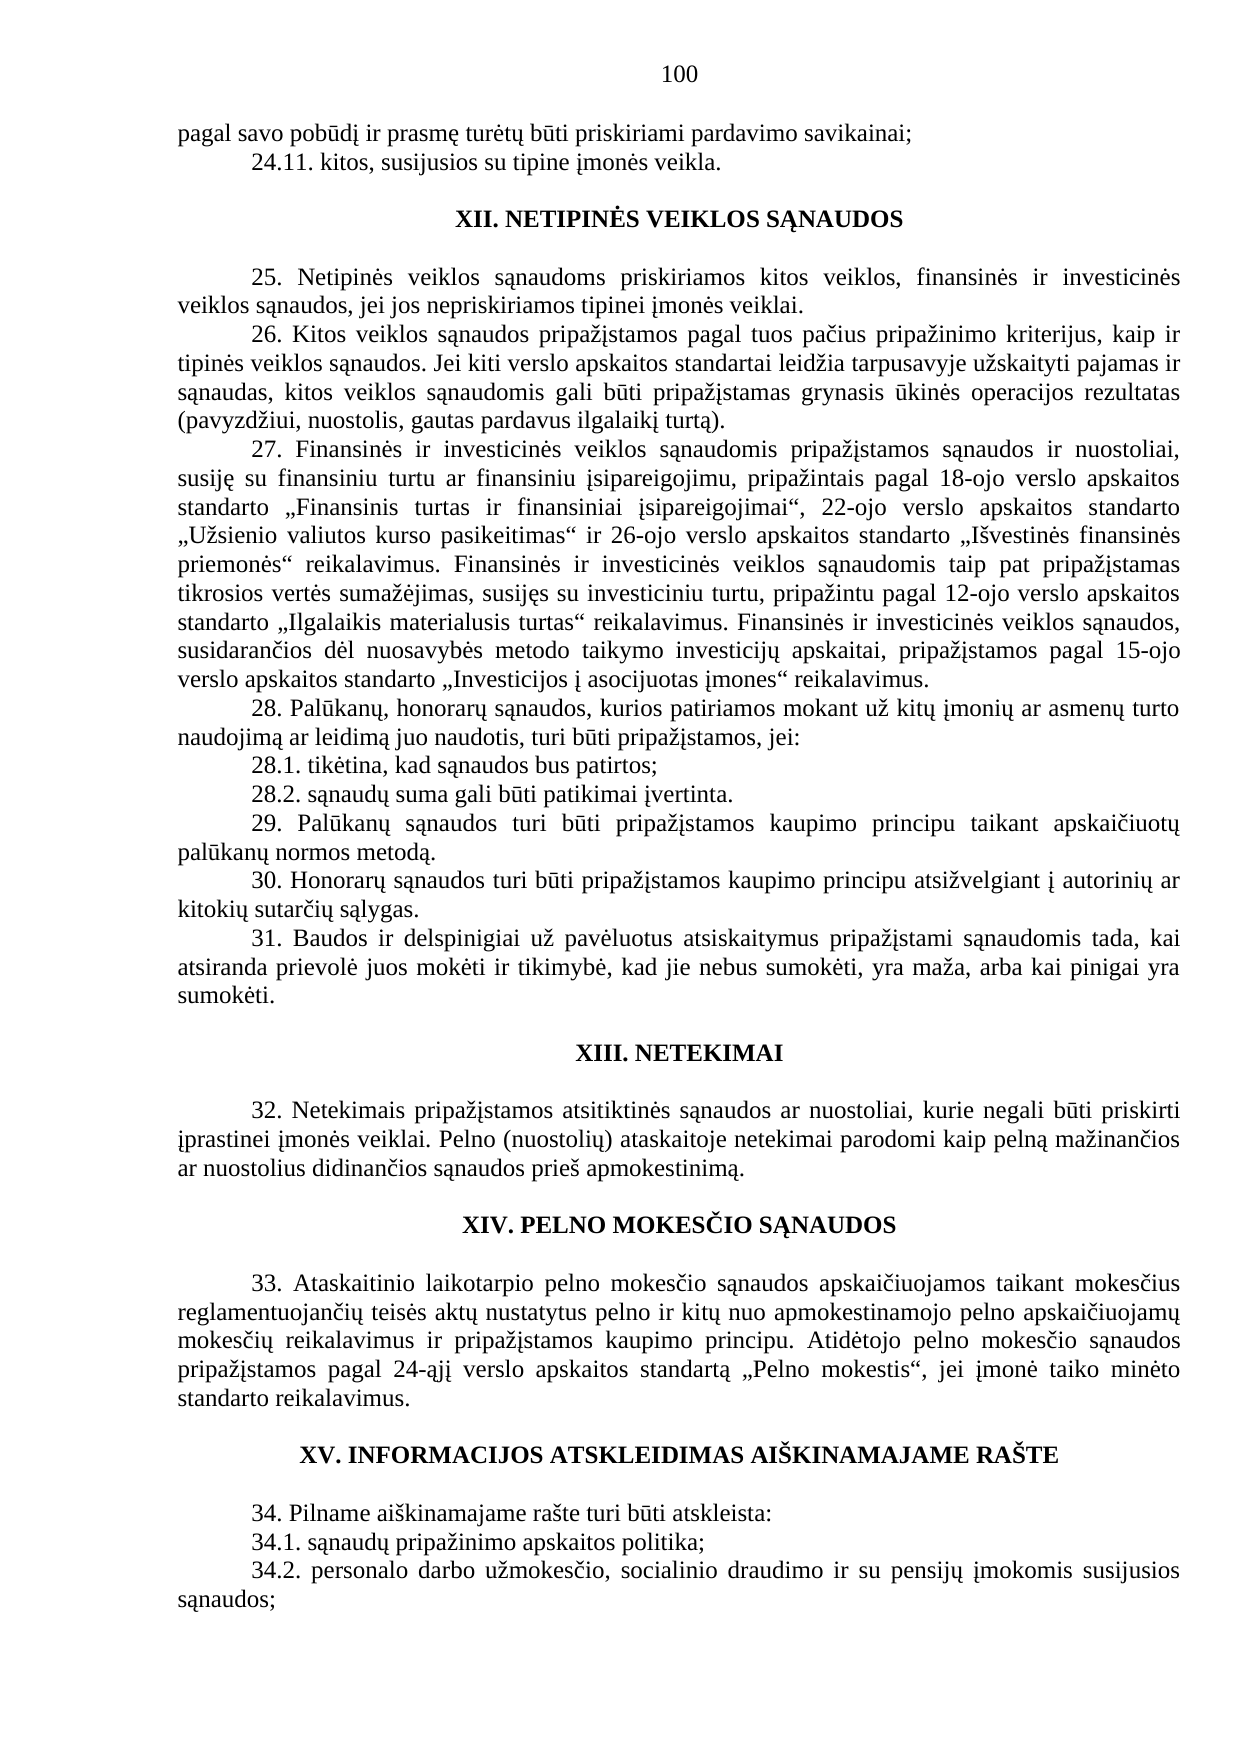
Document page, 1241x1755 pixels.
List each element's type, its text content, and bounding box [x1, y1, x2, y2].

text 34.2. personalo darbo užmokesčio, socialinio draudimo ir su pensijų įmokomis susijusios sąnaudos; [177, 1556, 1181, 1613]
text 28.2. sąnaudų suma gali būti patikimai įvertinta. [177, 779, 1181, 808]
text 26. Kitos veiklos sąnaudos pripažįstamos pagal tuos pačius pripažinimo kriterijus, kaip ir tipinės veiklos sąnaudos. Jei kiti verslo apskaitos standartai leidžia tarpusavyje užskaityti pajamas ir sąnaudas, kitos veiklos sąnaudomis gali būti pripažįstamas grynasis ūkinės operacijos rezultatas (pavyzdžiui, nuostolis, gautas pardavus ilgalaikį turtą). [177, 319, 1181, 434]
text 29. Palūkanų sąnaudos turi būti pripažįstamos kaupimo principu taikant apskaičiuotų palūkanų normos metodą. [177, 808, 1181, 866]
text XIV. PELNO MOKESČIO SĄNAUDOS [177, 1211, 1181, 1239]
text XII. NETIPINĖS VEIKLOS SĄNAUDOS [177, 204, 1181, 233]
text 32. Netekimais pripažįstamos atsitiktinės sąnaudos ar nuostoliai, kurie negali būti priskirti įprastinei įmonės veiklai. Pelno (nuostolių) ataskaitoje netekimai parodomi kaip pelną mažinančios ar nuostolius didinančios sąnaudos prieš apmokestinimą. [177, 1096, 1181, 1182]
text 28.1. tikėtina, kad sąnaudos bus patirtos; [177, 751, 1181, 779]
text 24.11. kitos, susijusios su tipine įmonės veikla. [177, 147, 1181, 176]
text 27. Finansinės ir investicinės veiklos sąnaudomis pripažįstamos sąnaudos ir nuostoliai, susiję su finansiniu turtu ar finansiniu įsipareigojimu, pripažintais pagal 18-ojo verslo apskaitos standarto „Finansinis turtas ir finansiniai įsipareigojimai“, 22-ojo verslo apskaitos standarto „Užsienio valiutos kurso pasikeitimas“ ir 26-ojo verslo apskaitos standarto „Išvestinės finansinės priemonės“ reikalavimus. Finansinės ir investicinės veiklos sąnaudomis taip pat pripažįstamas tikrosios vertės sumažėjimas, susijęs su investiciniu turtu, pripažintu pagal 12-ojo verslo apskaitos standarto „Ilgalaikis materialusis turtas“ reikalavimus. Finansinės ir investicinės veiklos sąnaudos, susidarančios dėl nuosavybės metodo taikymo investicijų apskaitai, pripažįstamos pagal 15-ojo verslo apskaitos standarto „Investicijos į asocijuotas įmones“ reikalavimus. [177, 434, 1181, 693]
text 31. Baudos ir delspinigiai už pavėluotus atsiskaitymus pripažįstami sąnaudomis tada, kai atsiranda prievolė juos mokėti ir tikimybė, kad jie nebus sumokėti, yra maža, arba kai pinigai yra sumokėti. [177, 923, 1181, 1009]
text pagal savo pobūdį ir prasmę turėtų būti priskiriami pardavimo savikainai; [177, 118, 1181, 147]
text 30. Honorarų sąnaudos turi būti pripažįstamos kaupimo principu atsižvelgiant į autorinių ar kitokių sutarčių sąlygas. [177, 866, 1181, 923]
text XV. INFORMACIJOS ATSKLEIDIMAS AIŠKINAMAJAME RAŠTE [177, 1441, 1181, 1469]
text 28. Palūkanų, honorarų sąnaudos, kurios patiriamos mokant už kitų įmonių ar asmenų turto naudojimą ar leidimą juo naudotis, turi būti pripažįstamos, jei: [177, 693, 1181, 751]
text 33. Ataskaitinio laikotarpio pelno mokesčio sąnaudos apskaičiuojamos taikant mokesčius reglamentuojančių teisės aktų nustatytus pelno ir kitų nuo apmokestinamojo pelno apskaičiuojamų mokesčių reikalavimus ir pripažįstamos kaupimo principu. Atidėtojo pelno mokesčio sąnaudos pripažįstamos pagal 24-ąjį verslo apskaitos standartą „Pelno mokestis“, jei įmonė taiko minėto standarto reikalavimus. [177, 1268, 1181, 1412]
text 34. Pilname aiškinamajame rašte turi būti atskleista: [177, 1498, 1181, 1527]
text XIII. NETEKIMAI [177, 1038, 1181, 1067]
text 25. Netipinės veiklos sąnaudoms priskiriamos kitos veiklos, finansinės ir investicinės veiklos sąnaudos, jei jos nepriskiriamos tipinei įmonės veiklai. [177, 262, 1181, 319]
text 34.1. sąnaudų pripažinimo apskaitos politika; [177, 1527, 1181, 1556]
